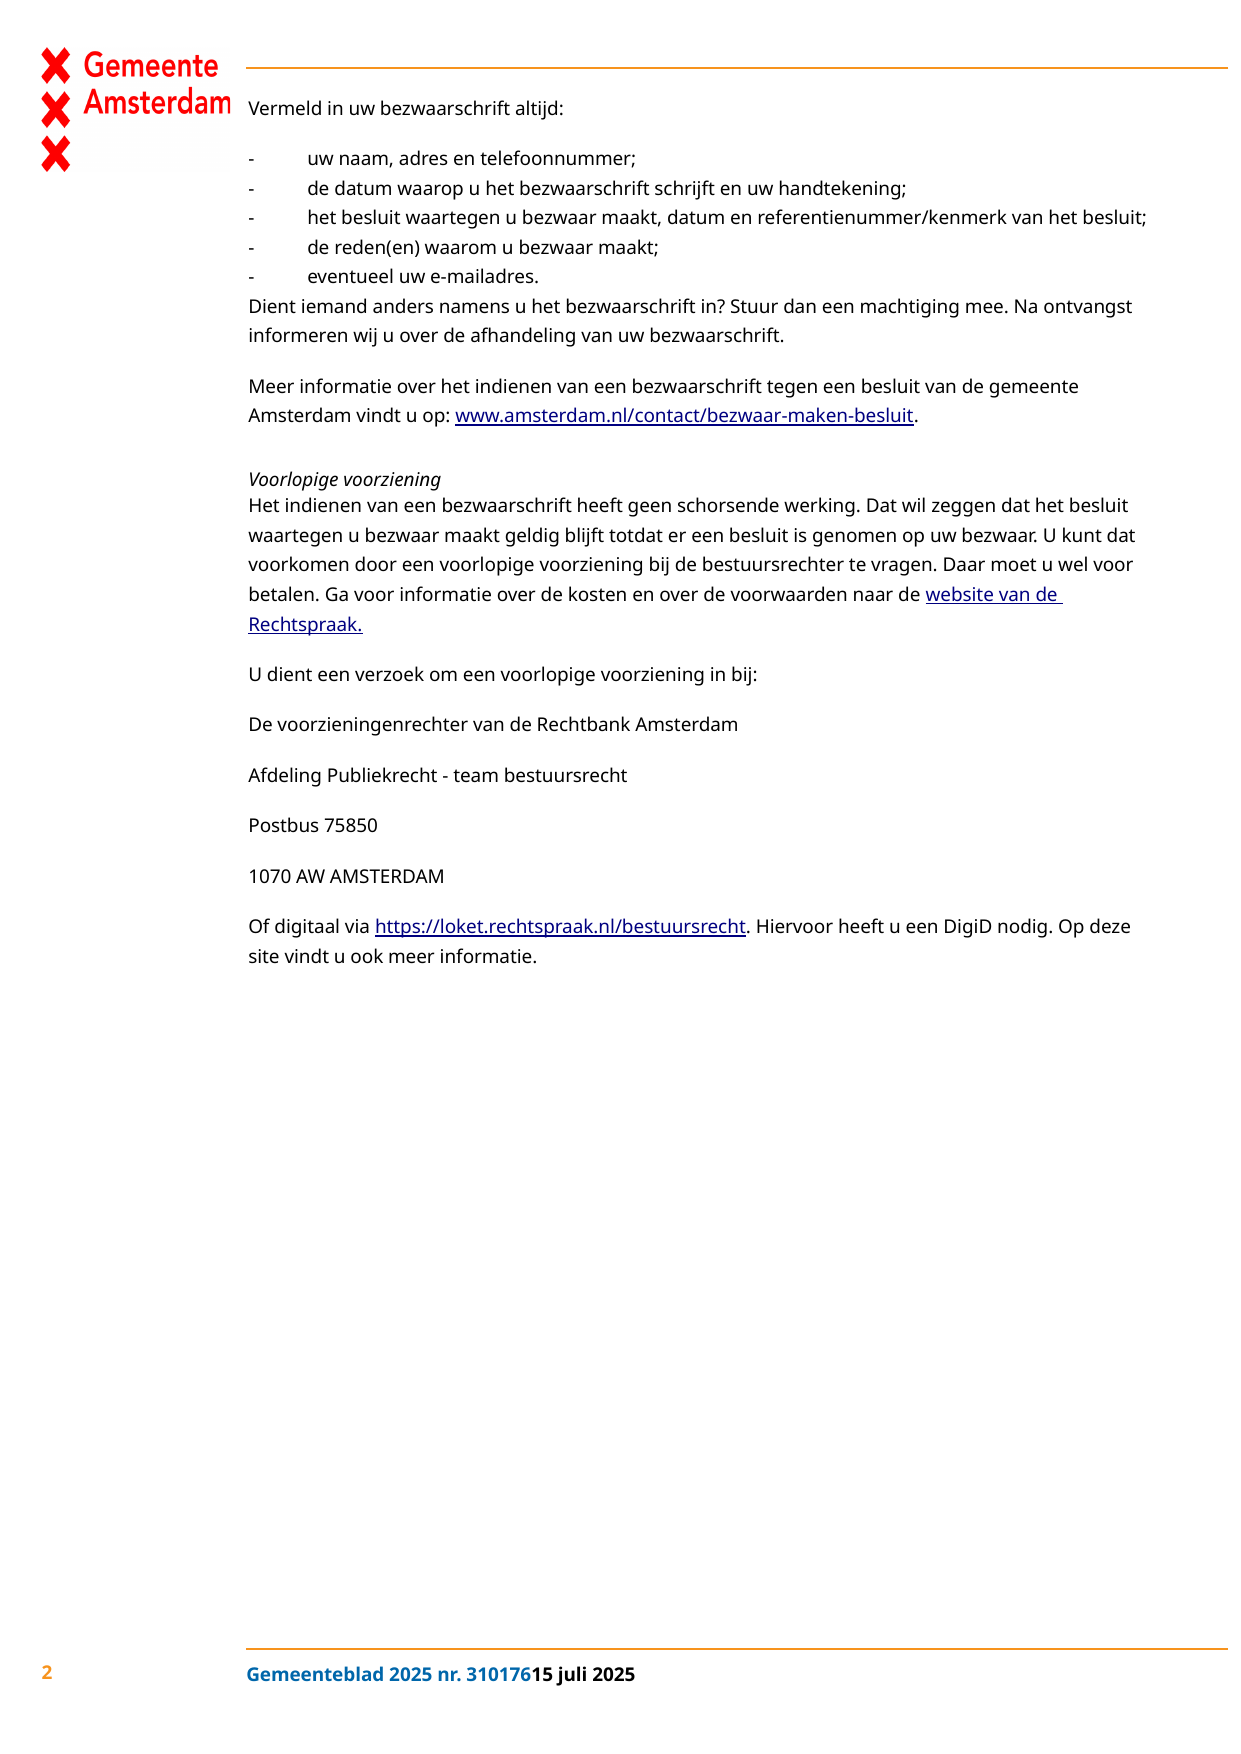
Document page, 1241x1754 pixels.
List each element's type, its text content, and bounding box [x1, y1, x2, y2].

picture [41, 47, 231, 172]
text Dient iemand anders namens u het bezwaarschrift in? Stuur dan een machtiging mee. Na ontvangst informeren wij u over de afhandeling van uw bezwaarschrift. [248, 293, 1152, 348]
list de reden(en) waarom u bezwaar maakt; [248, 234, 1152, 260]
text Postbus 75850 [248, 812, 1152, 838]
text Meer informatie over het indienen van een bezwaarschrift tegen een besluit van de gemeente Amsterdam vindt u op: www.amsterdam.nl/contact/bezwaar-maken-besluit. [248, 373, 1152, 428]
list de datum waarop u het bezwaarschrift schrijft en uw handtekening; [248, 175, 1152, 201]
text Afdeling Publiekrecht - team bestuursrecht [248, 762, 1152, 788]
text Vermeld in uw bezwaarschrift altijd: [248, 95, 1152, 121]
list eventueel uw e-mailadres. [248, 263, 1152, 289]
text De voorzieningenrechter van de Rechtbank Amsterdam [248, 712, 1152, 737]
list uw naam, adres en telefoonnummer; [248, 145, 1152, 171]
text 1070 AW AMSTERDAM [248, 863, 1152, 888]
text U dient een verzoek om een voorlopige voorziening in bij: [248, 661, 1152, 687]
list het besluit waartegen u bezwaar maakt, datum en referentienummer/kenmerk van het besluit; [248, 204, 1152, 230]
text Het indienen van een bezwaarschrift heeft geen schorsende werking. Dat wil zeggen dat het besluit waartegen u bezwaar maakt geldig blijft totdat er een besluit is genomen op uw bezwaar. U kunt dat voorkomen door een voorlopige voorziening bij de bestuursrechter te vragen. Daar moet u wel voor betalen. Ga voor informatie over de kosten en over de voorwaarden naar de website van de Rechtspraak. [248, 492, 1152, 636]
text Voorlopige voorziening [248, 467, 1152, 492]
text Of digitaal via https://loket.rechtspraak.nl/bestuursrecht. Hiervoor heeft u een DigiD nodig. Op deze site vindt u ook meer informatie. [248, 913, 1152, 968]
